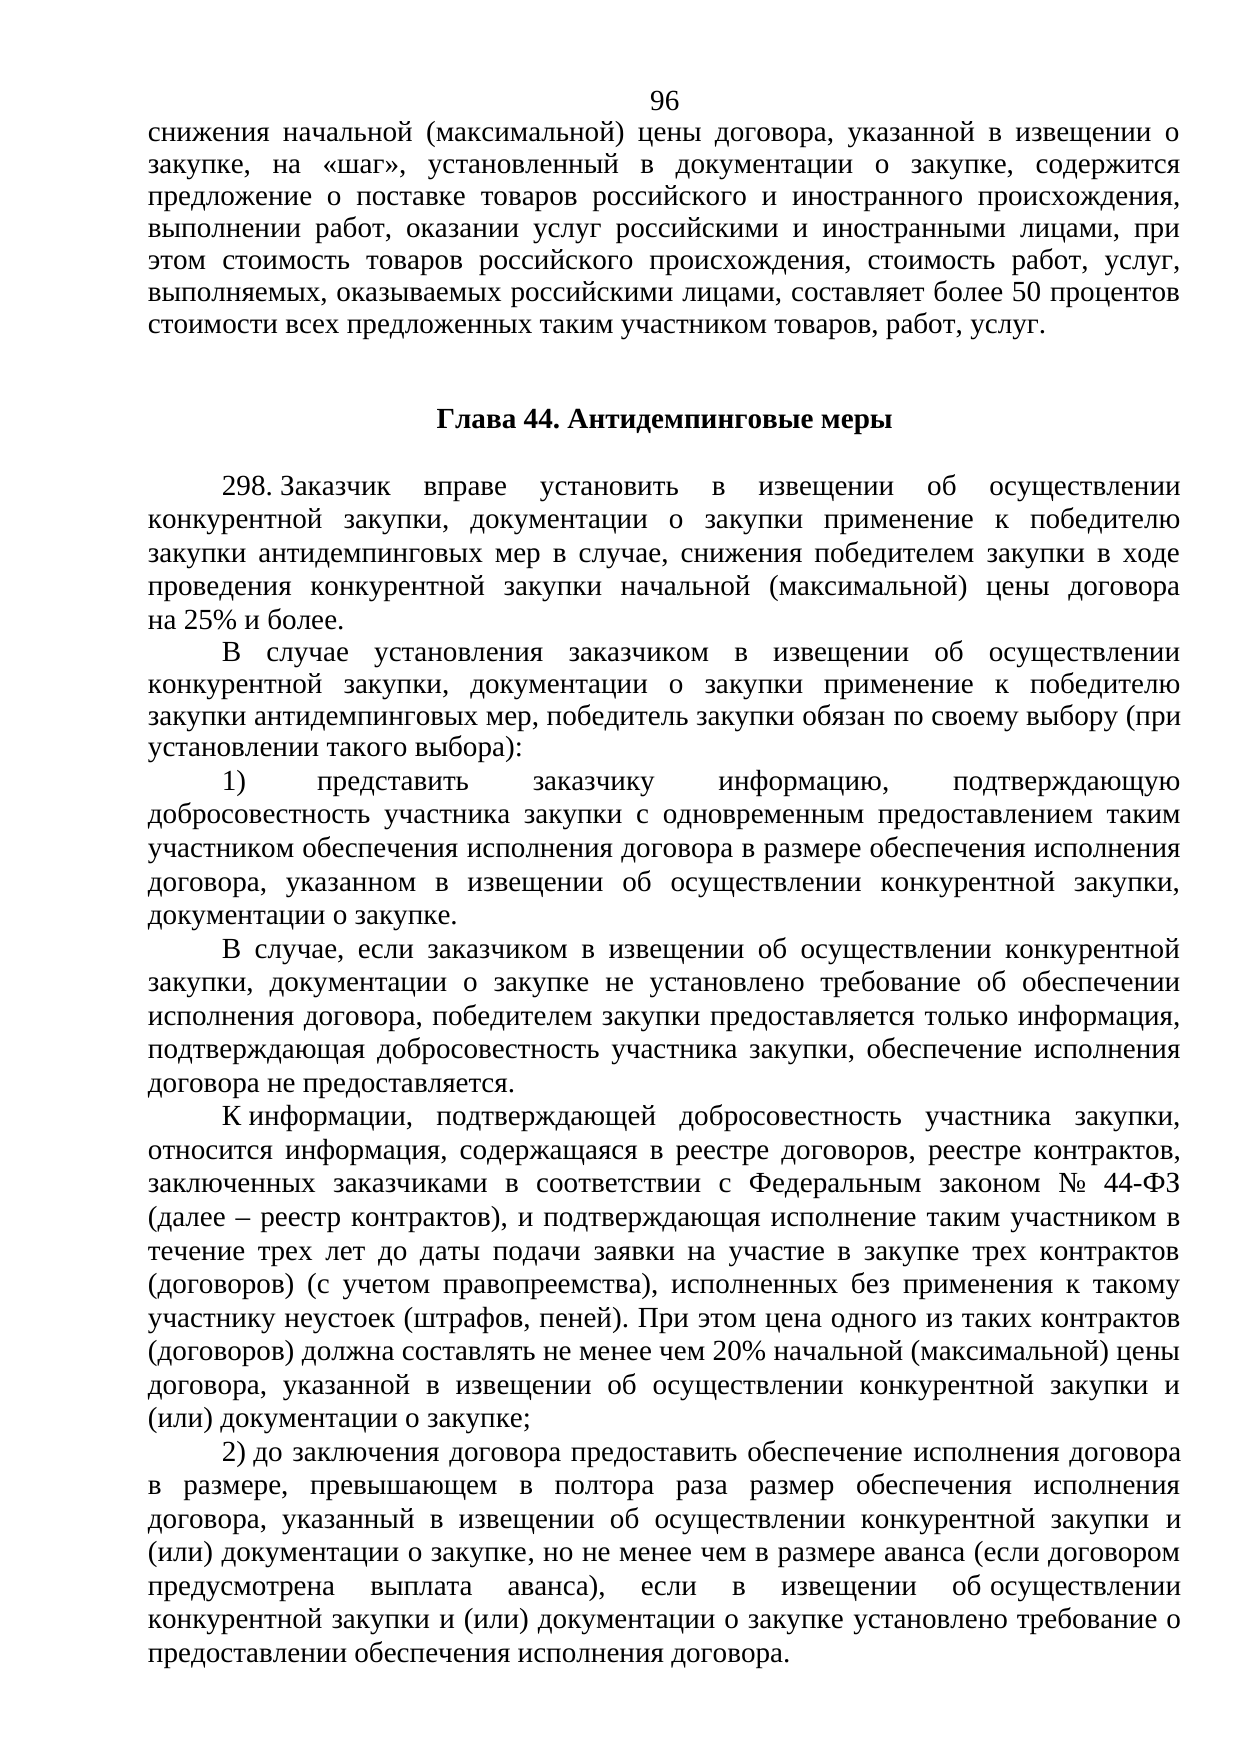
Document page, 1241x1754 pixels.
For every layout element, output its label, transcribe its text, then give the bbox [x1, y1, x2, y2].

text снижения начальной (максимальной) цены договора, указанной в извещении о закупке, на «шаг», установленный в документации о закупке, содержится предложение о поставке товаров российского и иностранного происхождения, выполнении работ, оказании услуг российскими и иностранными лицами, при этом стоимость товаров российского происхождения, стоимость работ, услуг, выполняемых, оказываемых российскими лицами, составляет более 50 процентов стоимости всех предложенных таким участником товаров, работ, услуг. [148, 116, 1181, 339]
text 2) до заключения договора предоставить обеспечение исполнения договора в размере, превышающем в полтора раза размер обеспечения исполнения договора, указанный в извещении об осуществлении конкурентной закупки и (или) документации о закупке, но не менее чем в размере аванса (если договором предусмотрена выплата аванса), если в извещении об осуществлении конкурентной закупки и (или) документации о закупке установлено требование о предоставлении обеспечения исполнения договора. [148, 1434, 1181, 1669]
text Глава 44. Антидемпинговые меры [148, 401, 1181, 434]
text 298. Заказчик вправе установить в извещении об осуществлении конкурентной закупки, документации о закупки применение к победителю закупки антидемпинговых мер в случае, снижения победителем закупки в ходе проведения конкурентной закупки начальной (максимальной) цены договора на 25% и более. [148, 468, 1181, 636]
text В случае установления заказчиком в извещении об осуществлении конкурентной закупки, документации о закупки применение к победителю закупки антидемпинговых мер, победитель закупки обязан по своему выбору (при установлении такого выбора): [148, 636, 1181, 763]
text В случае, если заказчиком в извещении об осуществлении конкурентной закупки, документации о закупке не установлено требование об обеспечении исполнения договора, победителем закупки предоставляется только информация, подтверждающая добросовестность участника закупки, обеспечение исполнения договора не предоставляется. [148, 931, 1181, 1098]
text К информации, подтверждающей добросовестность участника закупки, относится информация, содержащаяся в реестре договоров, реестре контрактов, заключенных заказчиками в соответствии с Федеральным законом № 44-ФЗ (далее – реестр контрактов), и подтверждающая исполнение таким участником в течение трех лет до даты подачи заявки на участие в закупке трех контрактов (договоров) (с учетом правопреемства), исполненных без применения к такому участнику неустоек (штрафов, пеней). При этом цена одного из таких контрактов (договоров) должна составлять не менее чем 20% начальной (максимальной) цены договора, указанной в извещении об осуществлении конкурентной закупки и (или) документации о закупке; [148, 1098, 1181, 1434]
text 1) представить заказчику информацию, подтверждающую добросовестность участника закупки с одновременным предоставлением таким участником обеспечения исполнения договора в размере обеспечения исполнения договора, указанном в извещении об осуществлении конкурентной закупки, документации о закупке. [148, 763, 1181, 931]
